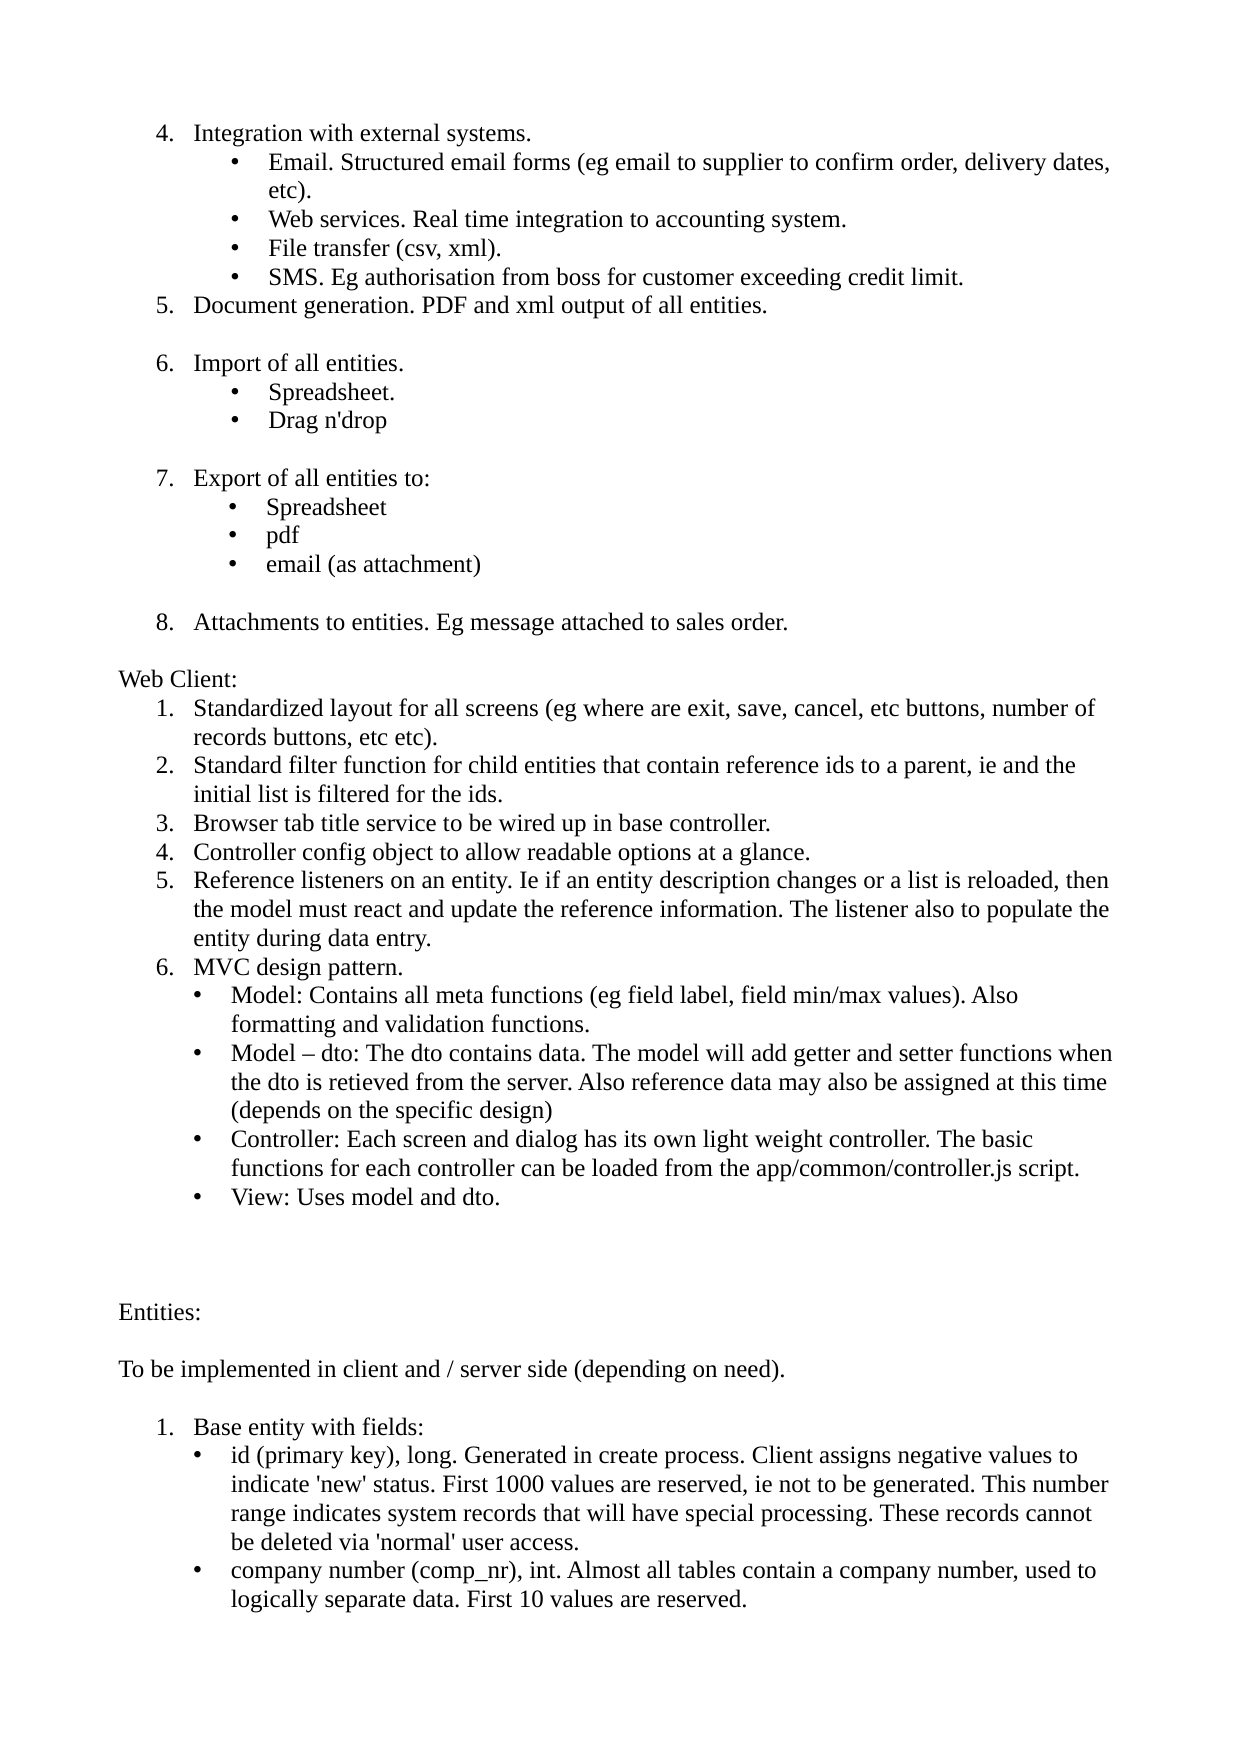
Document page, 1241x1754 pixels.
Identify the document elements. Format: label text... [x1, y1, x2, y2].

list Spreadsheet. [231, 377, 1122, 406]
list Model: Contains all meta functions (eg field label, field min/max values). Also formatting and validation functions. [193, 981, 1122, 1038]
text Web Client: [118, 664, 1122, 693]
list File transfer (csv, xml). [231, 233, 1122, 262]
list Email. Structured email forms (eg email to supplier to confirm order, delivery dates, etc). [231, 147, 1122, 204]
list Export of all entities to: [156, 463, 1122, 492]
list SMS. Eg authorisation from boss for customer exceeding credit limit. [231, 262, 1122, 291]
list Standardized layout for all screens (eg where are exit, save, cancel, etc buttons, number of records buttons, etc etc). [156, 693, 1122, 751]
text Entities: [118, 1297, 1122, 1326]
list Attachments to entities. Eg message attached to sales order. [156, 607, 1122, 636]
list View: Uses model and dto. [193, 1182, 1122, 1211]
list Spreadsheet [228, 492, 1122, 521]
list email (as attachment) [228, 549, 1122, 607]
list id (primary key), long. Generated in create process. Client assigns negative values to indicate 'new' status. First 1000 values are reserved, ie not to be generated. This number range indicates system records that will have special processing. These records cannot be deleted via 'normal' user access. [193, 1441, 1122, 1556]
list Controller config object to allow readable options at a glance. [156, 837, 1122, 866]
list Import of all entities. [156, 348, 1122, 377]
list pdf [228, 521, 1122, 549]
list Controller: Each screen and dialog has its own light weight controller. The basic functions for each controller can be loaded from the app/common/controller.js script. [193, 1124, 1122, 1182]
list Web services. Real time integration to accounting system. [231, 204, 1122, 233]
list Base entity with fields: [156, 1412, 1122, 1441]
list Document generation. PDF and xml output of all entities. [156, 291, 1122, 319]
list MVC design pattern. [156, 952, 1122, 981]
list company number (comp_nr), int. Almost all tables contain a company number, used to logically separate data. First 10 values are reserved. [193, 1556, 1122, 1613]
text To be implemented in client and / server side (depending on need). [118, 1354, 1122, 1383]
list Standard filter function for child entities that contain reference ids to a parent, ie and the initial list is filtered for the ids. [156, 751, 1122, 808]
list Browser tab title service to be wired up in base controller. [156, 808, 1122, 837]
list Integration with external systems. [156, 118, 1122, 147]
list Drag n'drop [231, 406, 1122, 434]
list Model – dto: The dto contains data. The model will add getter and setter functions when the dto is retieved from the server. Also reference data may also be assigned at this time (depends on the specific design) [193, 1038, 1122, 1124]
list Reference listeners on an entity. Ie if an entity description changes or a list is reloaded, then the model must react and update the reference information. The listener also to populate the entity during data entry. [156, 866, 1122, 952]
